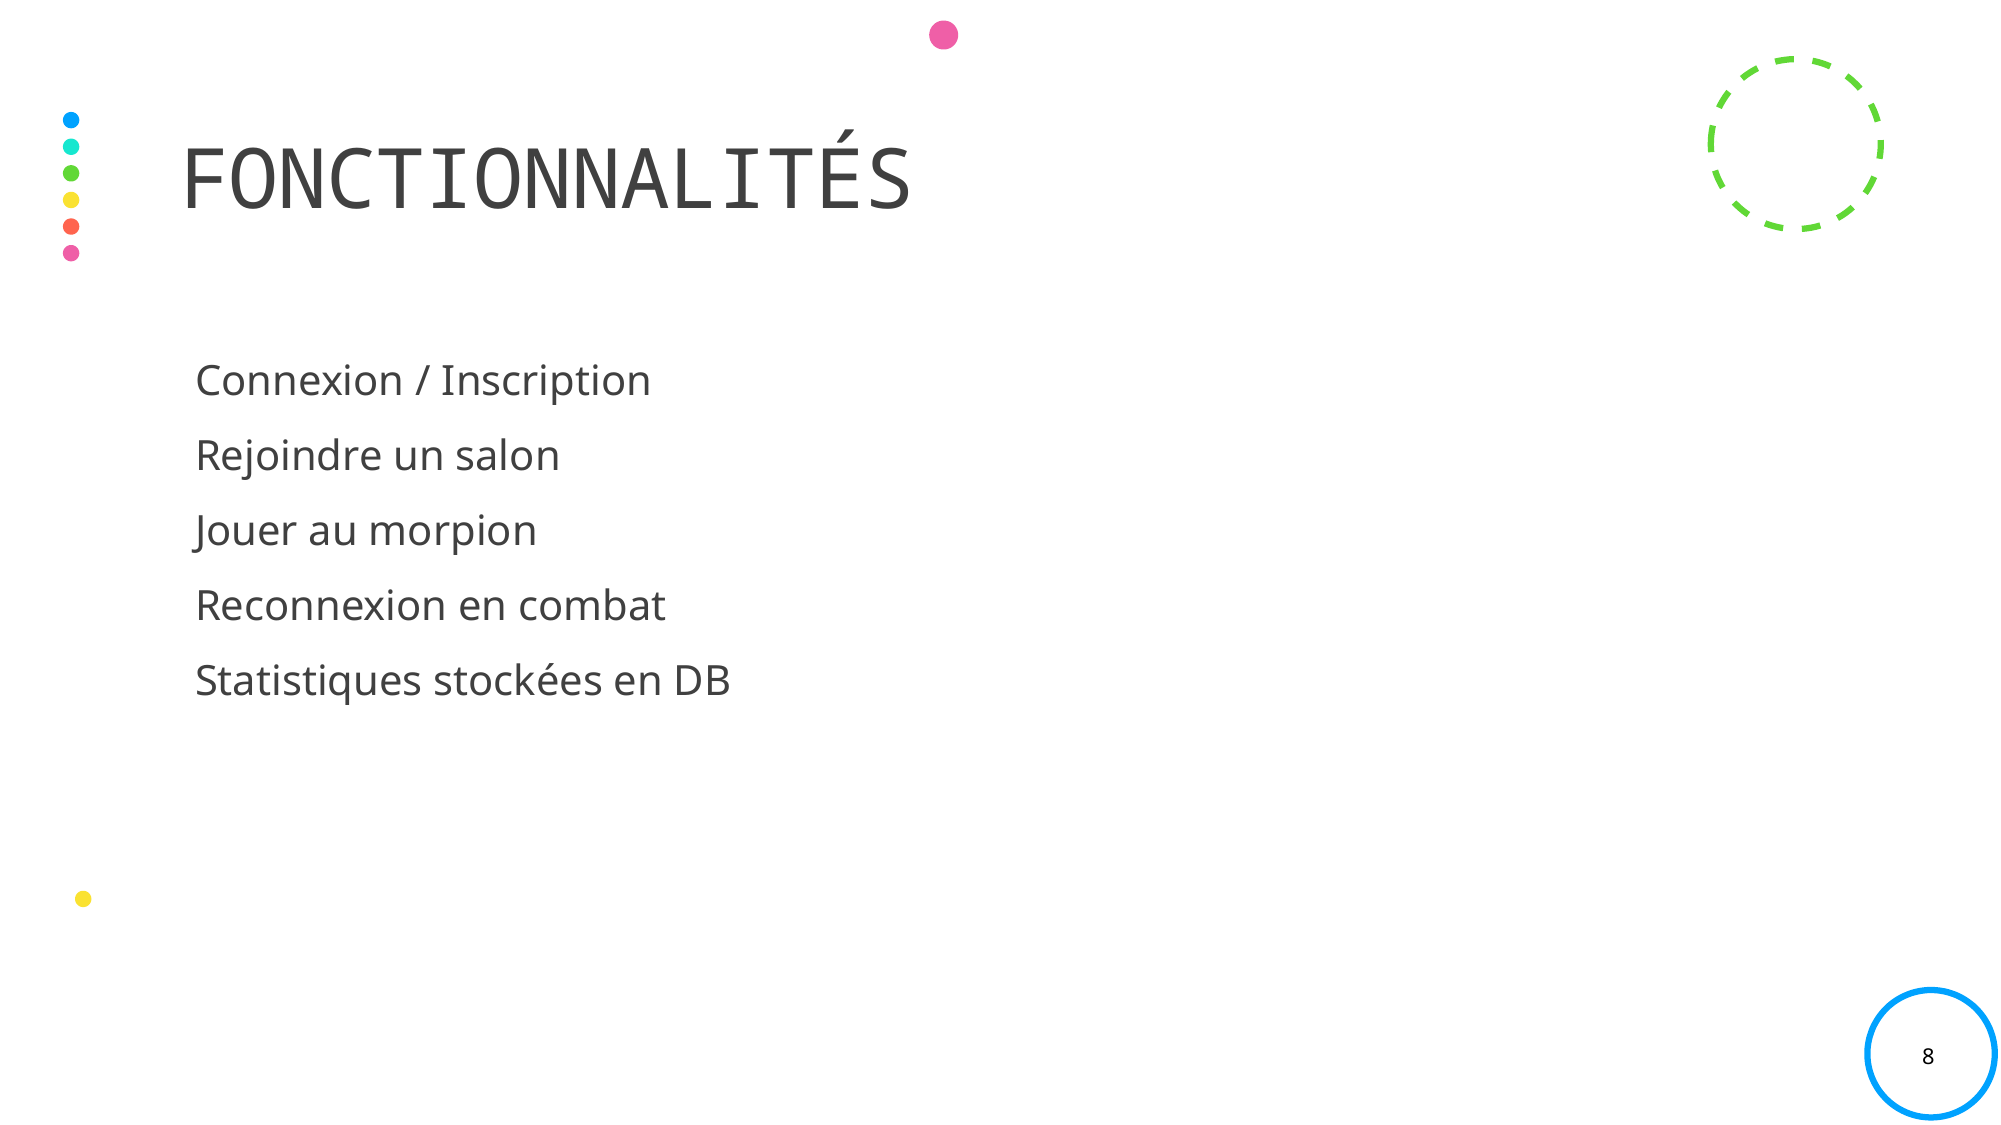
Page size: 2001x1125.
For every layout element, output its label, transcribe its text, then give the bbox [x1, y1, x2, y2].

list Connexion / Inscription Rejoindre un salon Jouer au morpion Reconnexion en combat Statistiques stockées en DB [180, 345, 1831, 963]
title Fonctionnalités [180, 69, 1831, 294]
text_box [1803, 1027, 2000, 1118]
